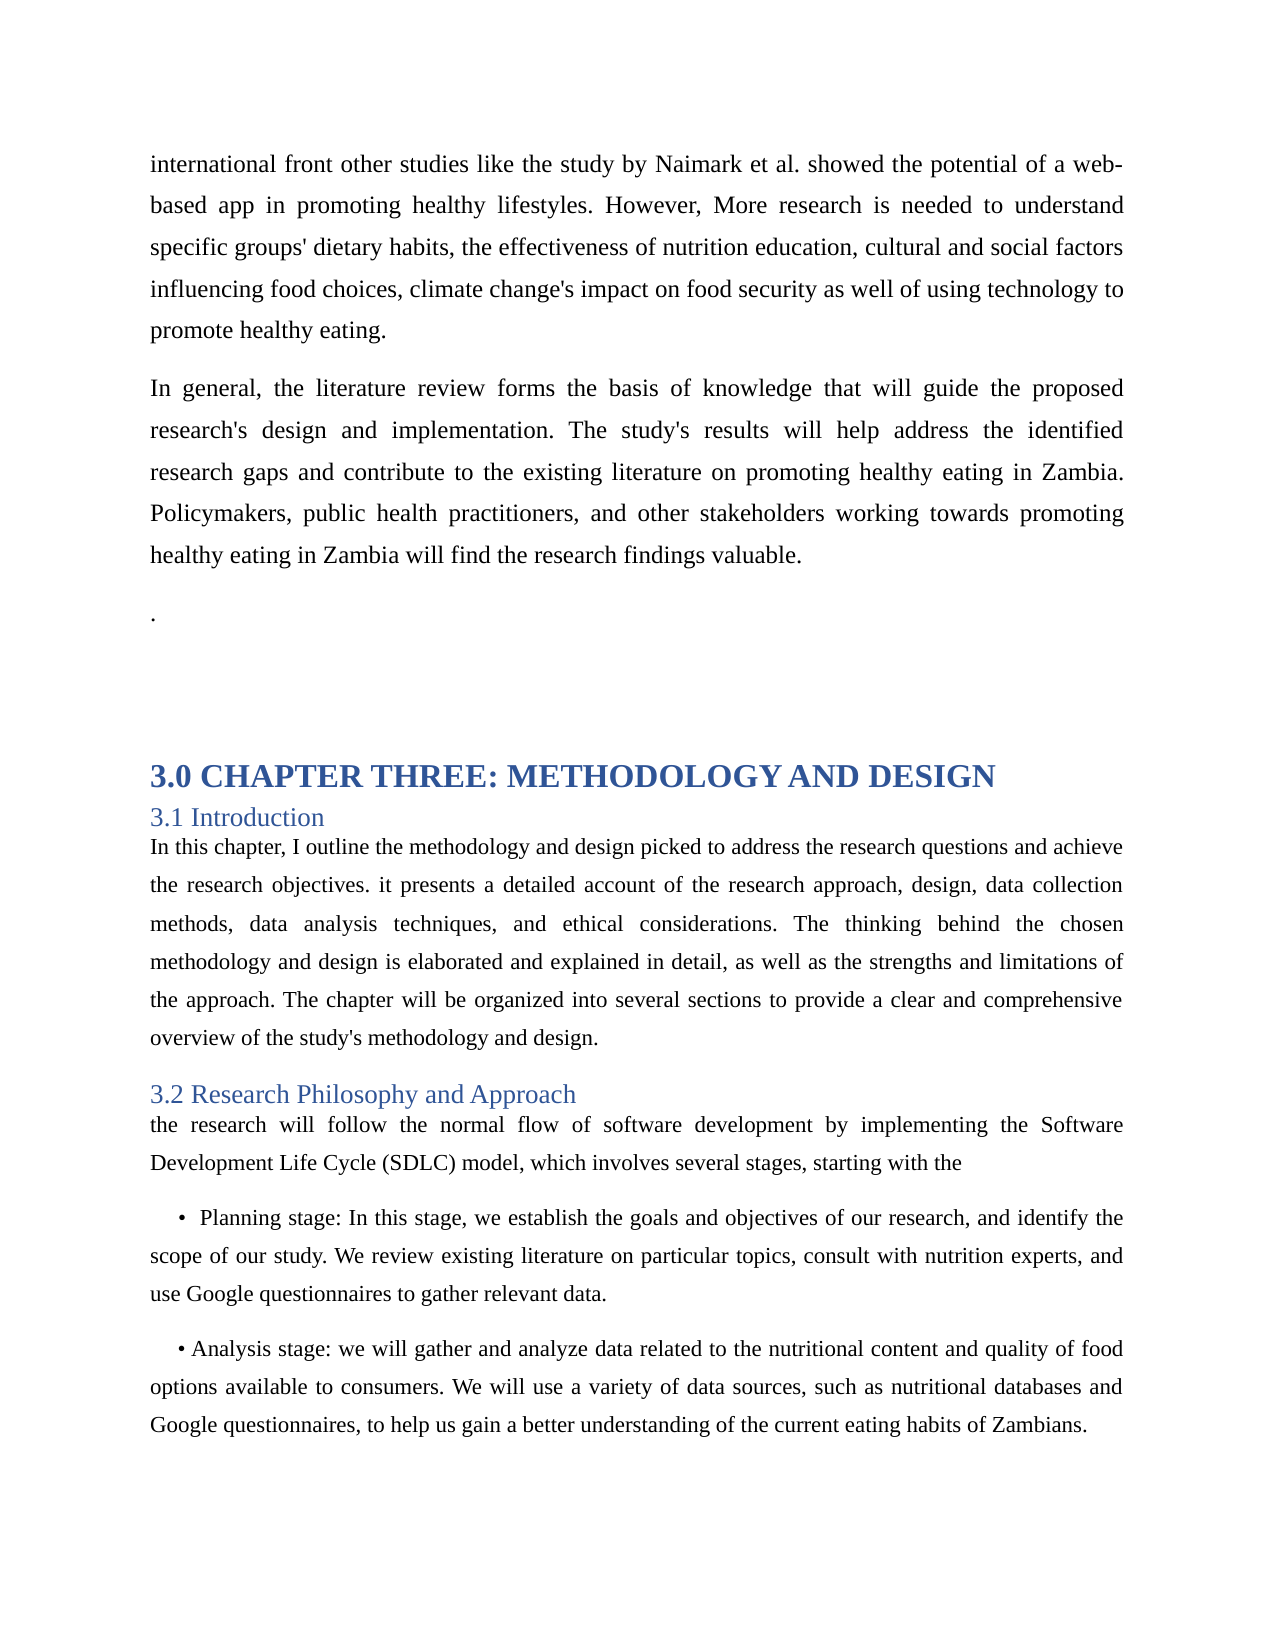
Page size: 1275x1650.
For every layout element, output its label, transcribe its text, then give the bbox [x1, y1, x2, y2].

subtitle 3.0 CHAPTER THREE: METHODOLOGY AND DESIGN [150, 758, 1125, 795]
text In this chapter, I outline the methodology and design picked to address the research questions and achieve the research objectives. it presents a detailed account of the research approach, design, data collection methods, data analysis techniques, and ethical considerations. The thinking behind the chosen methodology and design is elaborated and explained in detail, as well as the strengths and limitations of the approach. The chapter will be organized into several sections to provide a clear and comprehensive overview of the study's methodology and design. [150, 834, 1125, 1050]
text international front other studies like the study by Naimark et al. showed the potential of a web-based app in promoting healthy lifestyles. However, More research is needed to understand specific groups' dietary habits, the effectiveness of nutrition education, cultural and social factors influencing food choices, climate change's impact on food security as well of using technology to promote healthy eating. [150, 150, 1125, 344]
text In general, the literature review forms the basis of knowledge that will guide the proposed research's design and implementation. The study's results will help address the identified research gaps and contribute to the existing literature on promoting healthy eating in Zambia. Policymakers, public health practitioners, and other stakeholders working towards promoting healthy eating in Zambia will find the research findings valuable. [150, 374, 1125, 568]
text • Analysis stage: we will gather and analyze data related to the nutritional content and quality of food options available to consumers. We will use a variety of data sources, such as nutritional databases and Google questionnaires, to help us gain a better understanding of the current eating habits of Zambians. [150, 1336, 1125, 1438]
text . [150, 599, 1125, 627]
subtitle 3.1 Introduction [150, 802, 1125, 832]
text • Planning stage: In this stage, we establish the goals and objectives of our research, and identify the scope of our study. We review existing literature on particular topics, consult with nutrition experts, and use Google questionnaires to gather relevant data. [150, 1205, 1125, 1307]
text the research will follow the normal flow of software development by implementing the Software Development Life Cycle (SDLC) model, which involves several stages, starting with the [150, 1112, 1125, 1176]
subtitle 3.2 Research Philosophy and Approach [150, 1080, 1125, 1110]
